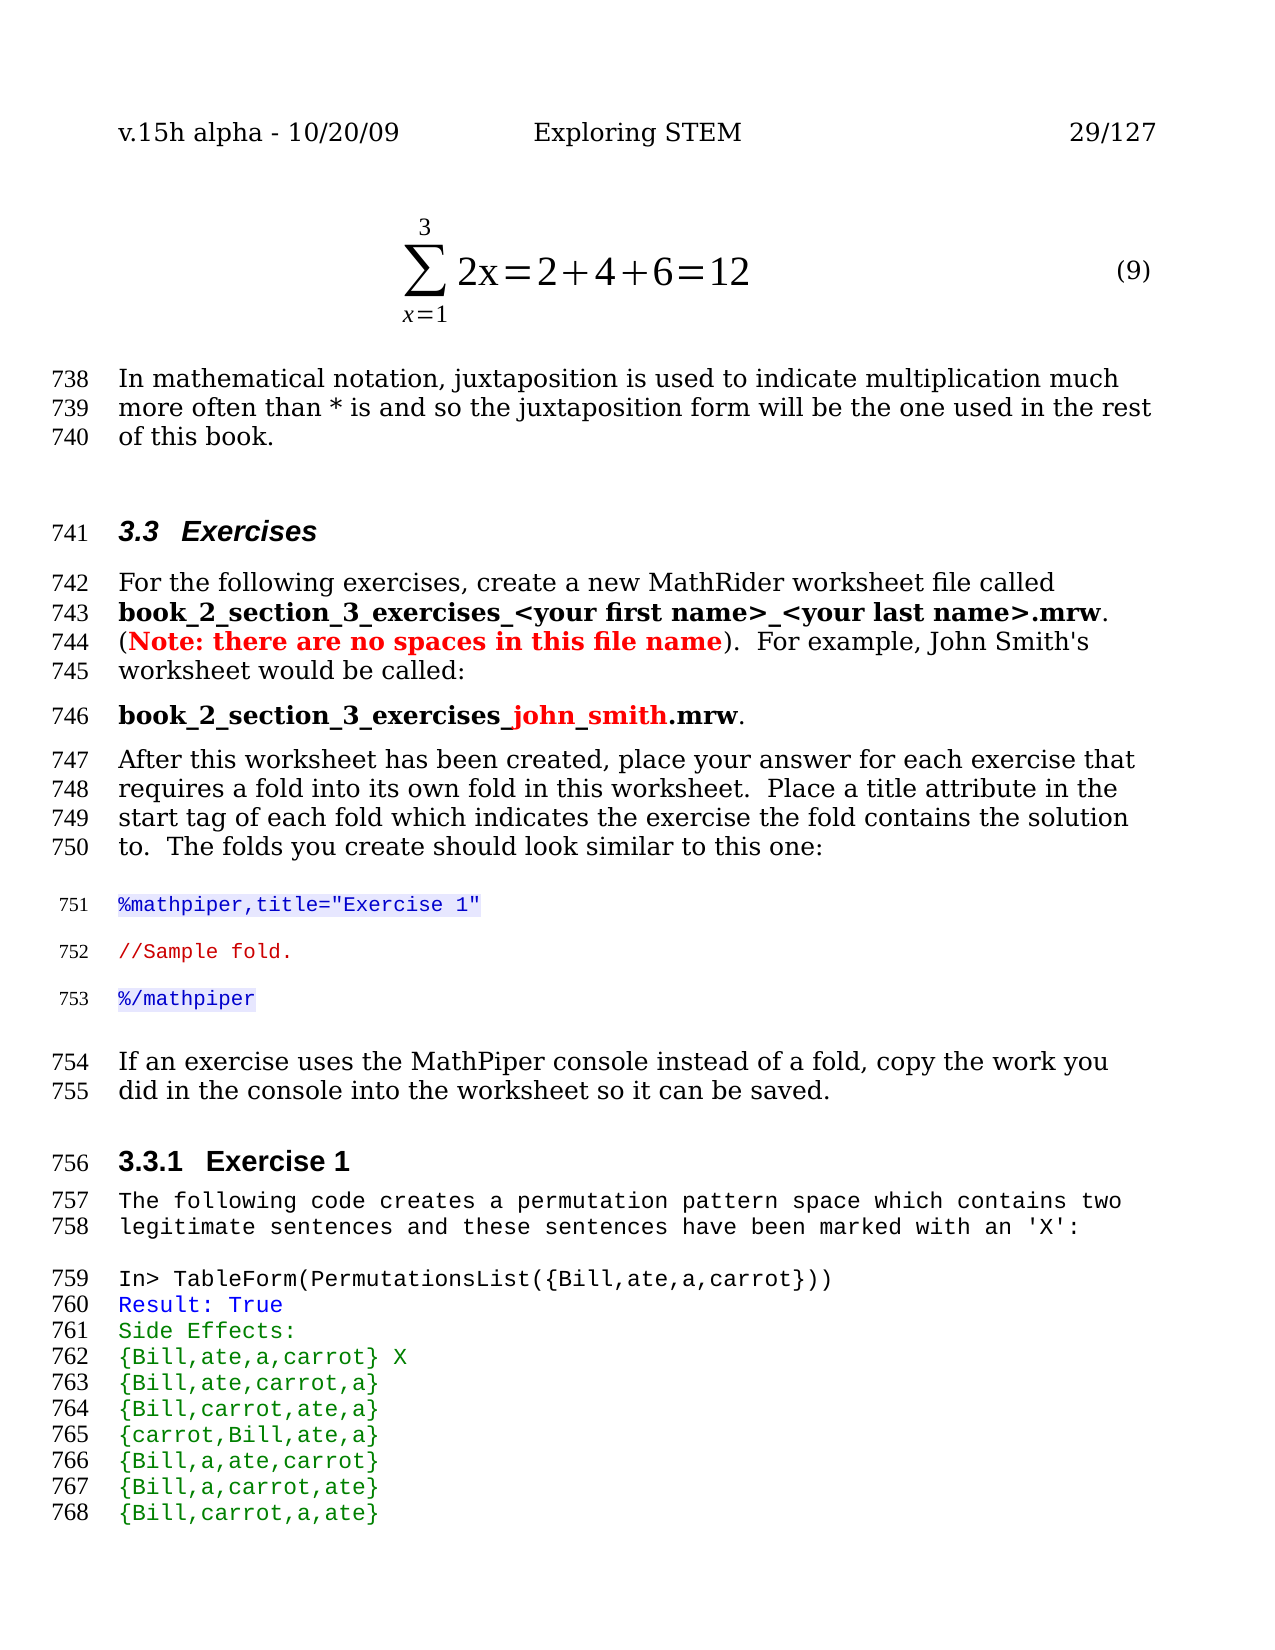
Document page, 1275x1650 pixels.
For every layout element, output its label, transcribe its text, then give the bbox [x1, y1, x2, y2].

text {Bill,carrot,a,ate} [118, 1501, 1157, 1527]
subtitle Exercise 1 [118, 1144, 1157, 1178]
text Result: True [118, 1293, 1157, 1319]
text After this worksheet has been created, place your answer for each exercise that requires a fold into its own fold in this worksheet. Place a title attribute in the start tag of each fold which indicates the exercise the fold contains the solution to. The folds you create should look similar to this one: [118, 745, 1157, 862]
text {Bill,ate,a,carrot} X [118, 1345, 1157, 1371]
text {Bill,ate,carrot,a} [118, 1371, 1157, 1397]
text Side Effects: [118, 1319, 1157, 1345]
text %mathpiper,title="Exercise 1" [118, 894, 1157, 917]
table_header [118, 206, 1041, 335]
text %/mathpiper [118, 988, 1157, 1012]
subtitle Exercises [118, 514, 1157, 548]
text In> TableForm(PermutationsList({Bill,ate,a,carrot})) [118, 1268, 1157, 1293]
text {Bill,a,ate,carrot} [118, 1449, 1157, 1475]
text The following code creates a permutation pattern space which contains two legitimate sentences and these sentences have been marked with an 'X': [118, 1190, 1157, 1242]
text {Bill,carrot,ate,a} [118, 1397, 1157, 1423]
table_header (9) [1041, 206, 1157, 335]
text If an exercise uses the MathPiper console instead of a fold, copy the work you did in the console into the worksheet so it can be saved. [118, 1047, 1157, 1105]
text //Sample fold. [118, 941, 1157, 965]
text {carrot,Bill,ate,a} [118, 1423, 1157, 1449]
text For the following exercises, create a new MathRider worksheet file called book_2_section_3_exercises_<your first name>_<your last name>.mrw. (Note: there are no spaces in this file name). For example, John Smith's worksheet would be called: [118, 569, 1157, 686]
text In mathematical notation, juxtaposition is used to indicate multiplication much more often than * is and so the juxtaposition form will be the one used in the rest of this book. [118, 364, 1157, 452]
text book_2_section_3_exercises_john_smith.mrw. [118, 701, 1157, 730]
text {Bill,a,carrot,ate} [118, 1475, 1157, 1501]
